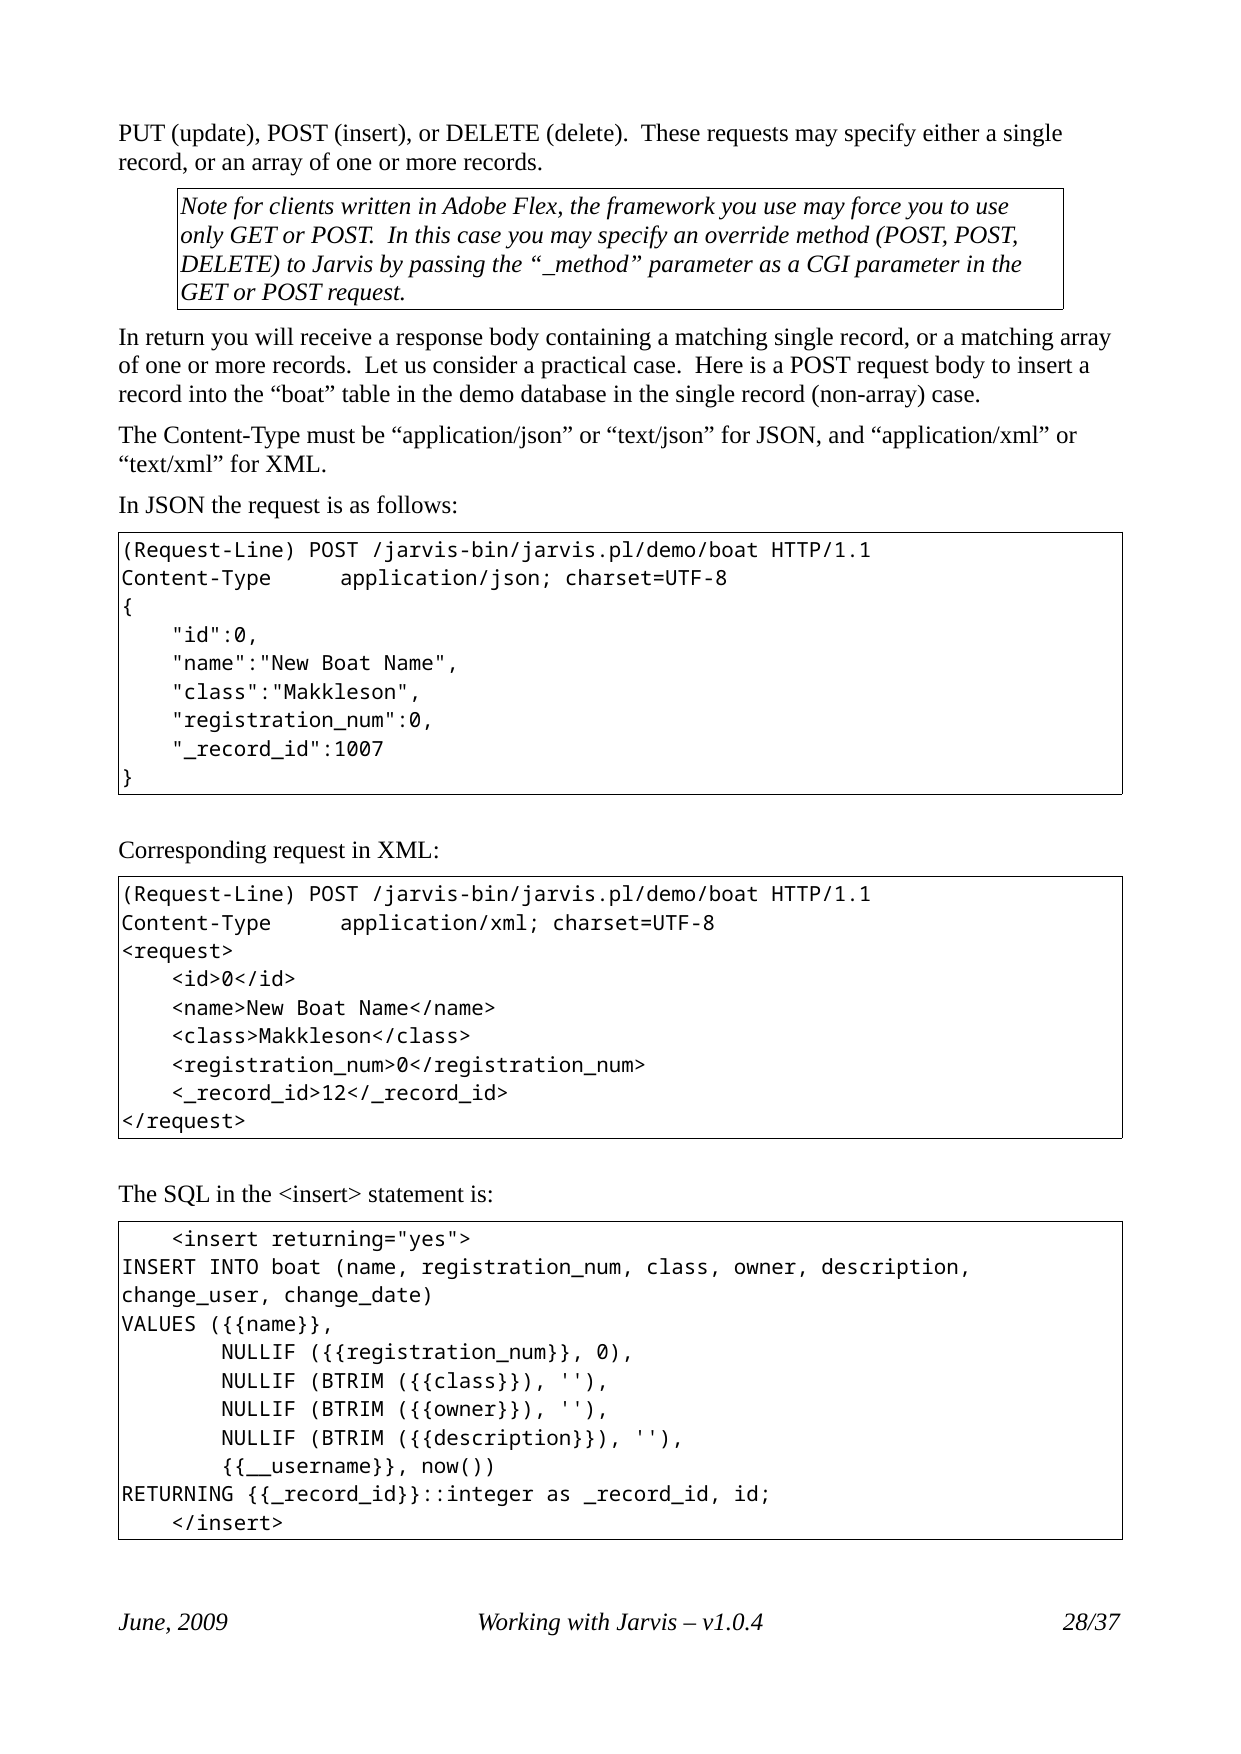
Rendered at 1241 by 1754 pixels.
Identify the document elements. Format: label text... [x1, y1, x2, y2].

text (Request-Line) POST /jarvis-bin/jarvis.pl/demo/boat HTTP/1.1 [119, 877, 1122, 904]
text NULLIF ({{registration_num}}, 0), [119, 1334, 1122, 1363]
text In JSON the request is as follows: [118, 490, 1122, 519]
text <_record_id>12</_record_id> [119, 1075, 1122, 1104]
text Note for clients written in Adobe Flex, the framework you use may force you to use only GET or POST. In this case you may specify an override method (POST, POST, DELETE) to Jarvis by passing the “_method” parameter as a CGI parameter in the GET or POST request. [178, 189, 1063, 309]
text NULLIF (BTRIM ({{class}}), ''), [119, 1363, 1122, 1391]
text </request> [119, 1104, 1122, 1138]
text In return you will receive a response body containing a matching single record, or a matching array of one or more records. Let us consider a practical case. Here is a POST request body to insert a record into the “boat” table in the demo database in the single record (non-array) case. [118, 322, 1122, 408]
text Content-Type application/xml; charset=UTF-8 [119, 904, 1122, 933]
text Corresponding request in XML: [118, 835, 1122, 864]
text "registration_num":0, "_record_id":1007 } [119, 702, 1122, 794]
text {{__username}}, now()) [119, 1448, 1122, 1477]
text (Request-Line) POST /jarvis-bin/jarvis.pl/demo/boat HTTP/1.1 [119, 533, 1122, 560]
text The SQL in the <insert> statement is: [118, 1179, 1122, 1208]
text "name":"New Boat Name", [119, 645, 1122, 674]
text <registration_num>0</registration_num> [119, 1047, 1122, 1075]
text <request> [119, 933, 1122, 961]
text </insert> [119, 1505, 1122, 1539]
text <name>New Boat Name</name> [119, 990, 1122, 1018]
text "class":"Makkleson", [119, 674, 1122, 702]
text The Content-Type must be “application/json” or “text/json” for JSON, and “application/xml” or “text/xml” for XML. [118, 420, 1122, 478]
text <id>0</id> [119, 961, 1122, 990]
text "id":0, [119, 617, 1122, 645]
text NULLIF (BTRIM ({{owner}}), ''), [119, 1391, 1122, 1420]
text <insert returning="yes"> [119, 1222, 1122, 1249]
text INSERT INTO boat (name, registration_num, class, owner, description, change_user, change_date) [119, 1249, 1122, 1306]
text Content-Type application/json; charset=UTF-8 [119, 560, 1122, 588]
text RETURNING {{_record_id}}::integer as _record_id, id; [119, 1477, 1122, 1505]
text VALUES ({{name}}, [119, 1306, 1122, 1334]
text <class>Makkleson</class> [119, 1018, 1122, 1047]
text { [119, 588, 1122, 617]
text PUT (update), POST (insert), or DELETE (delete). These requests may specify either a single record, or an array of one or more records. [118, 118, 1122, 176]
text NULLIF (BTRIM ({{description}}), ''), [119, 1420, 1122, 1448]
